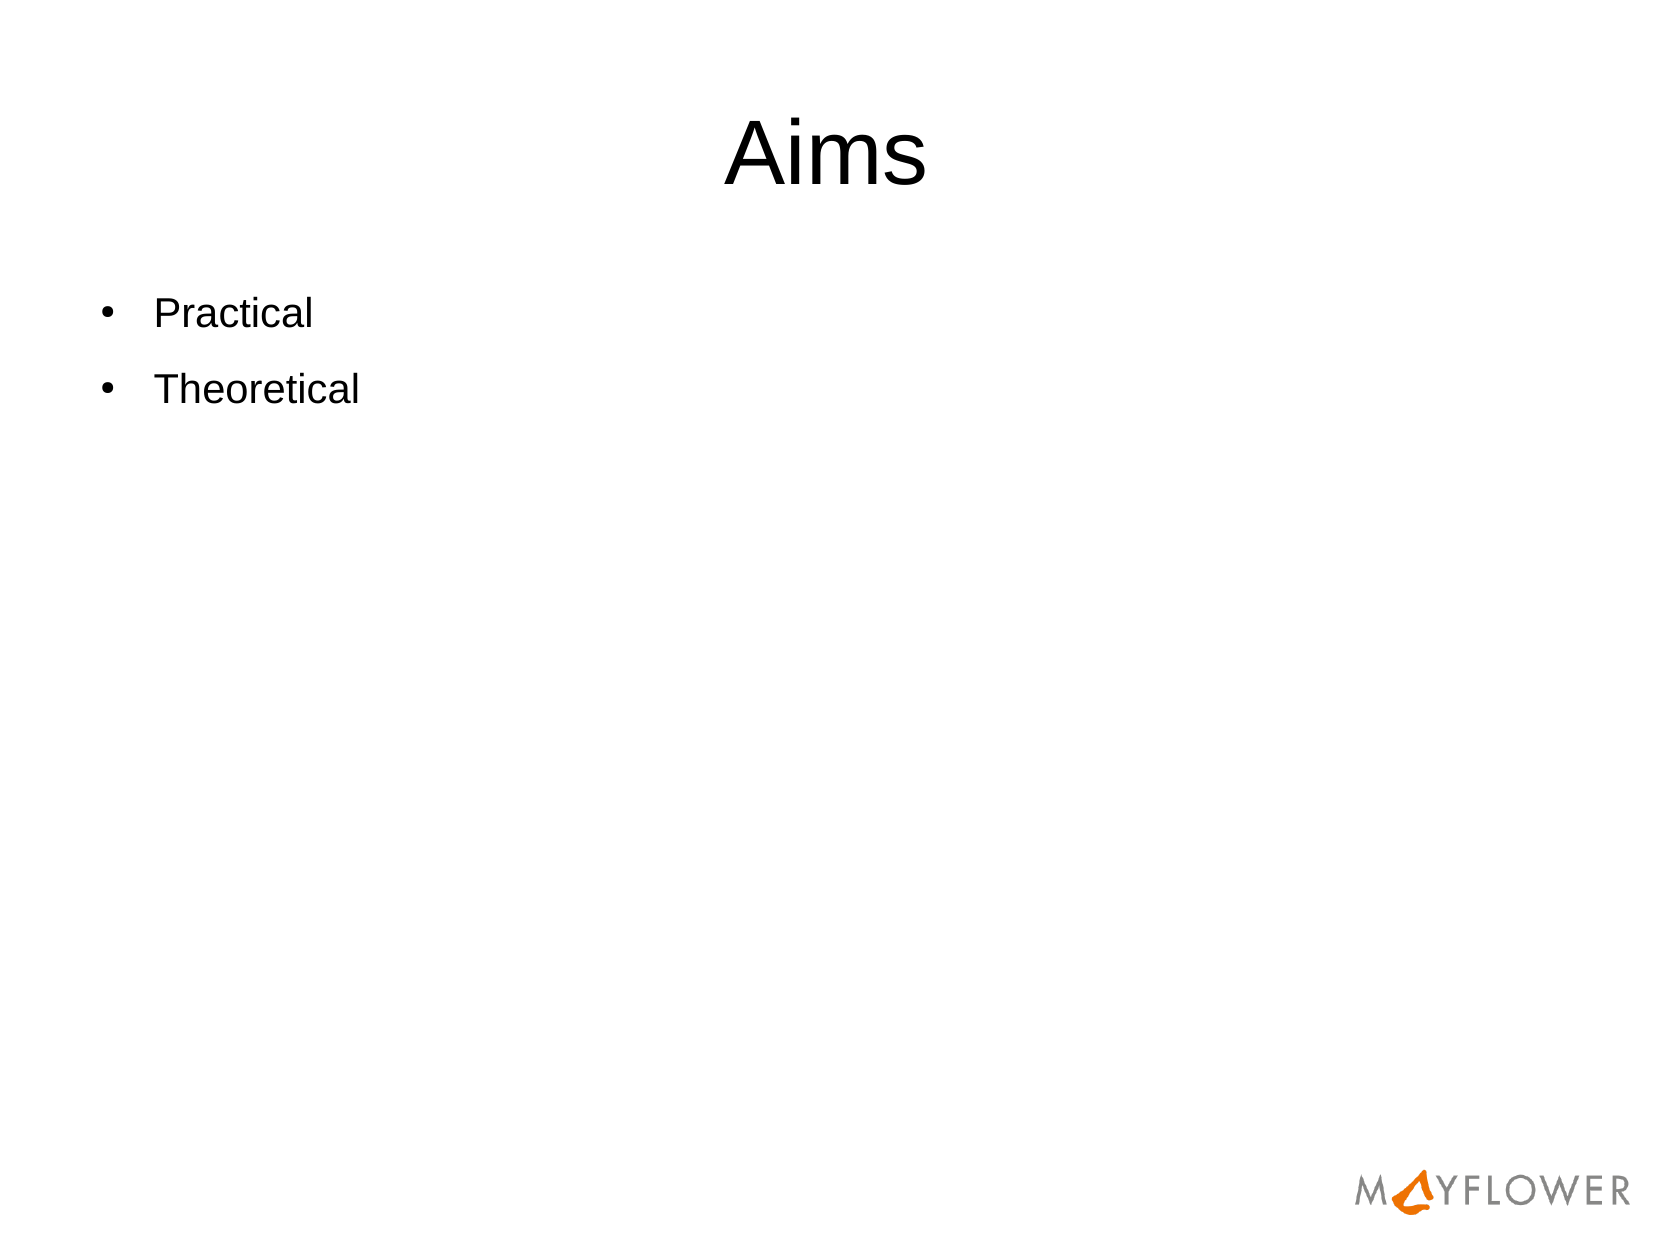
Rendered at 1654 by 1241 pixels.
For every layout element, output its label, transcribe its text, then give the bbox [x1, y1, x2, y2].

picture [1355, 1169, 1630, 1215]
title Aims [82, 49, 1571, 257]
list Practical Theoretical [82, 290, 1571, 1010]
